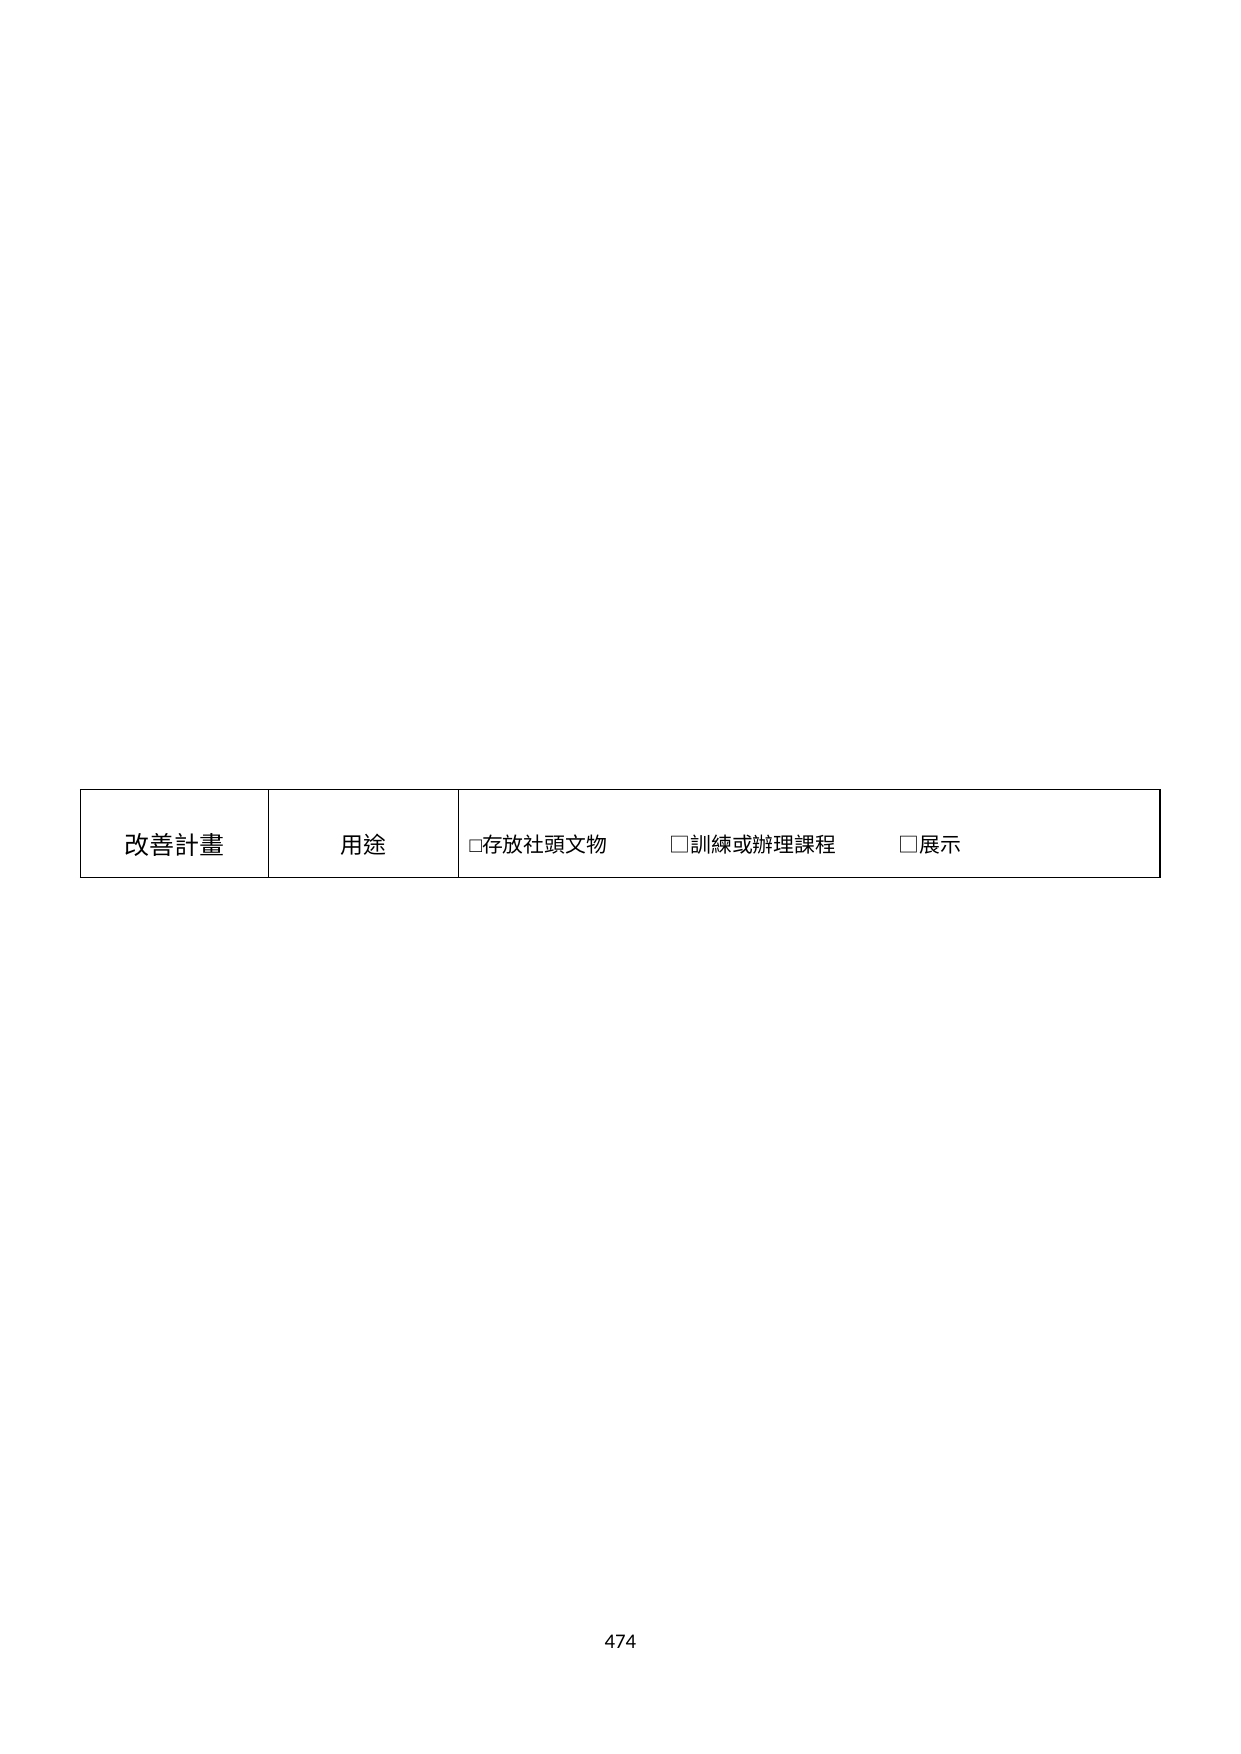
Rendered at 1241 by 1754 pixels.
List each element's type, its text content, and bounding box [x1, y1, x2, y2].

table_cell 改善計畫 [81, 790, 268, 877]
table_cell □存放社頭文物 □訓練或辦理課程 □展示 [459, 790, 1159, 877]
table_cell 用途 [269, 790, 458, 877]
